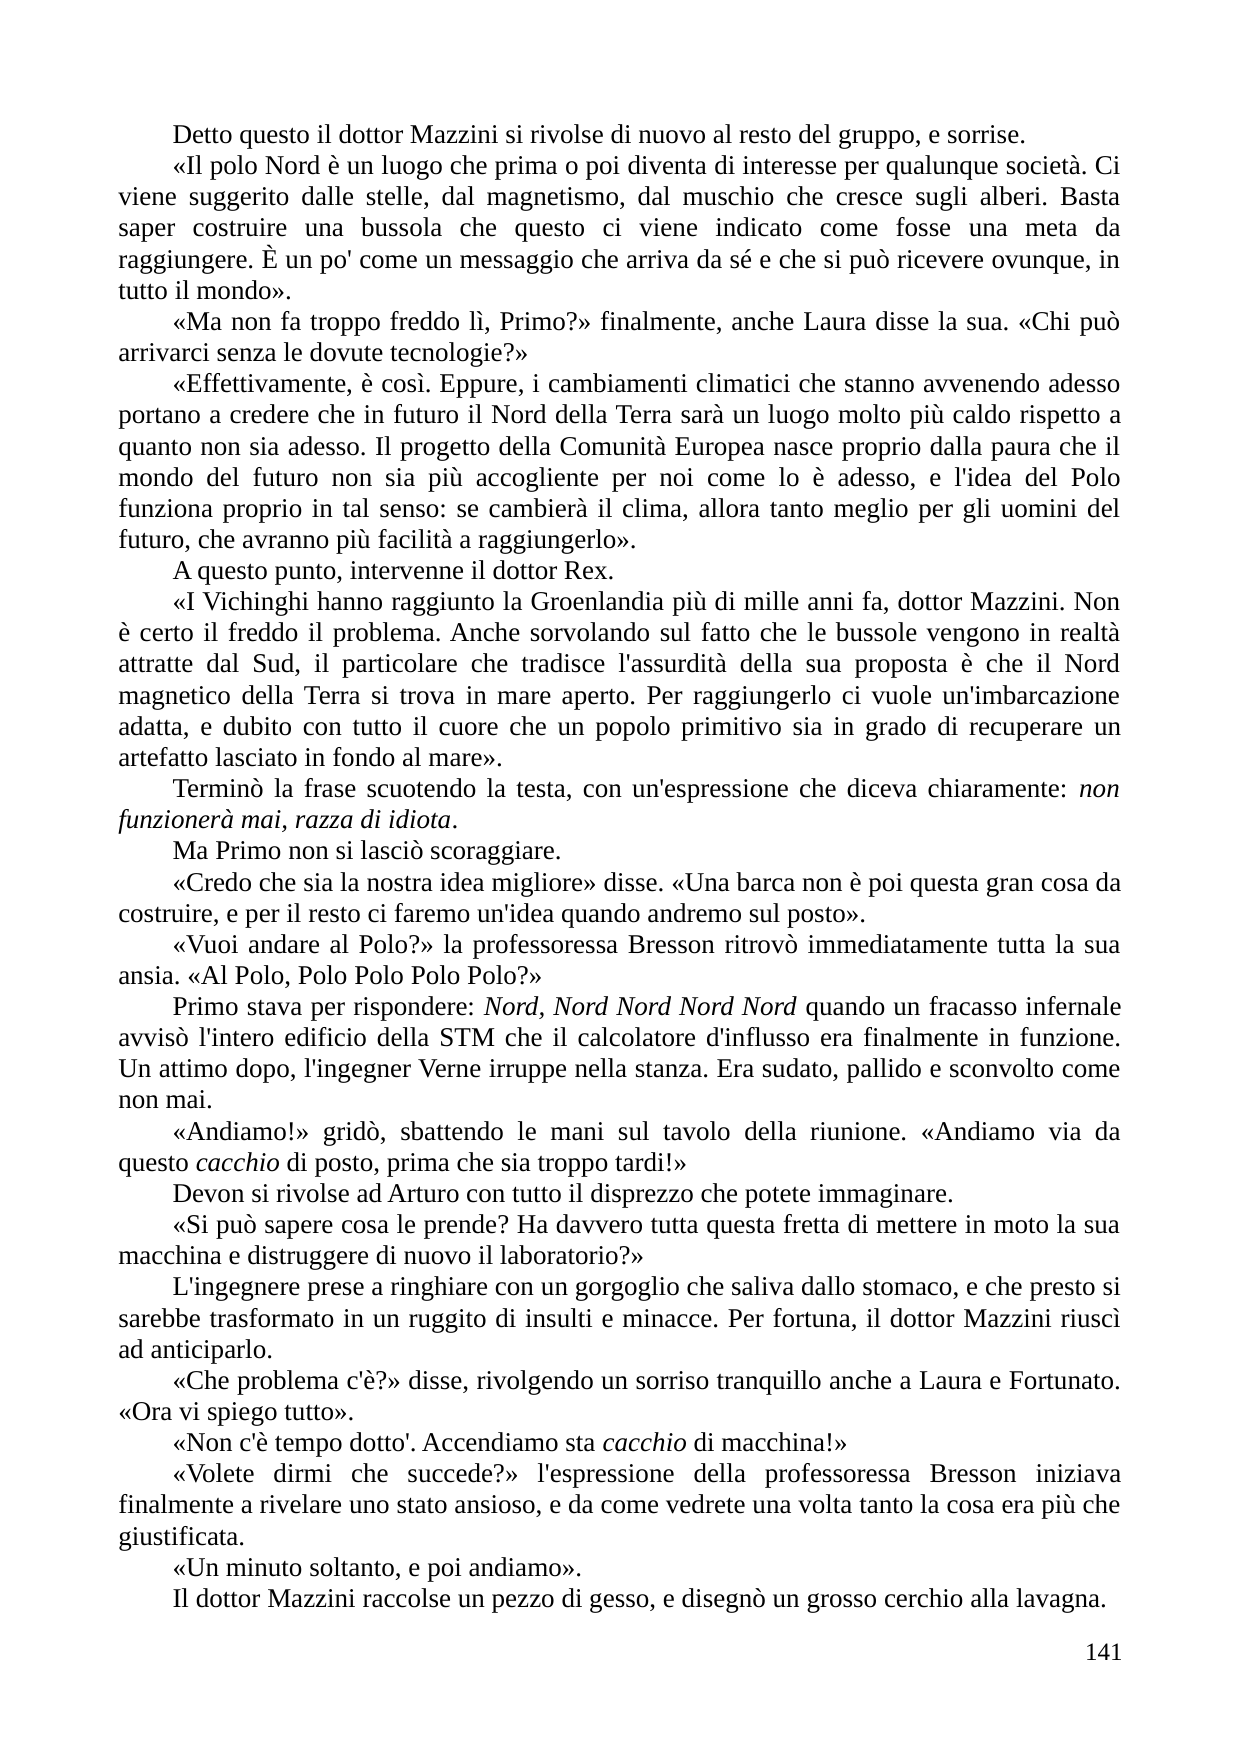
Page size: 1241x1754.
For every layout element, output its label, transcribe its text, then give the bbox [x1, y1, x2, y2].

text Devon si rivolse ad Arturo con tutto il disprezzo che potete immaginare. [118, 1177, 1122, 1208]
text Ma Primo non si lasciò scoraggiare. [118, 834, 1122, 866]
text «Non c'è tempo dotto'. Accendiamo sta cacchio di macchina!» [118, 1426, 1122, 1457]
text L'ingegnere prese a ringhiare con un gorgoglio che saliva dallo stomaco, e che presto si sarebbe trasformato in un ruggito di insulti e minacce. Per fortuna, il dottor Mazzini riuscì ad anticiparlo. [118, 1271, 1122, 1364]
text «Che problema c'è?» disse, rivolgendo un sorriso tranquillo anche a Laura e Fortunato. «Ora vi spiego tutto». [118, 1364, 1122, 1426]
text «Volete dirmi che succede?» l'espressione della professoressa Bresson iniziava finalmente a rivelare uno stato ansioso, e da come vedrete una volta tanto la cosa era più che giustificata. [118, 1457, 1122, 1551]
text Terminò la frase scuotendo la testa, con un'espressione che diceva chiaramente: non funzionerà mai, razza di idiota. [118, 772, 1122, 834]
text «I Vichinghi hanno raggiunto la Groenlandia più di mille anni fa, dottor Mazzini. Non è certo il freddo il problema. Anche sorvolando sul fatto che le bussole vengono in realtà attratte dal Sud, il particolare che tradisce l'assurdità della sua proposta è che il Nord magnetico della Terra si trova in mare aperto. Per raggiungerlo ci vuole un'imbarcazione adatta, e dubito con tutto il cuore che un popolo primitivo sia in grado di recuperare un artefatto lasciato in fondo al mare». [118, 585, 1122, 772]
text «Andiamo!» gridò, sbattendo le mani sul tavolo della riunione. «Andiamo via da questo cacchio di posto, prima che sia troppo tardi!» [118, 1115, 1122, 1177]
text «Effettivamente, è così. Eppure, i cambiamenti climatici che stanno avvenendo adesso portano a credere che in futuro il Nord della Terra sarà un luogo molto più caldo rispetto a quanto non sia adesso. Il progetto della Comunità Europea nasce proprio dalla paura che il mondo del futuro non sia più accogliente per noi come lo è adesso, e l'idea del Polo funziona proprio in tal senso: se cambierà il clima, allora tanto meglio per gli uomini del futuro, che avranno più facilità a raggiungerlo». [118, 367, 1122, 554]
text Il dottor Mazzini raccolse un pezzo di gesso, e disegnò un grosso cerchio alla lavagna. [118, 1582, 1122, 1613]
text «Vuoi andare al Polo?» la professoressa Bresson ritrovò immediatamente tutta la sua ansia. «Al Polo, Polo Polo Polo Polo?» [118, 928, 1122, 990]
text «Il polo Nord è un luogo che prima o poi diventa di interesse per qualunque società. Ci viene suggerito dalle stelle, dal magnetismo, dal muschio che cresce sugli alberi. Basta saper costruire una bussola che questo ci viene indicato come fosse una meta da raggiungere. È un po' come un messaggio che arriva da sé e che si può ricevere ovunque, in tutto il mondo». [118, 149, 1122, 305]
text «Un minuto soltanto, e poi andiamo». [118, 1551, 1122, 1582]
text «Credo che sia la nostra idea migliore» disse. «Una barca non è poi questa gran cosa da costruire, e per il resto ci faremo un'idea quando andremo sul posto». [118, 866, 1122, 928]
text Detto questo il dottor Mazzini si rivolse di nuovo al resto del gruppo, e sorrise. [118, 118, 1122, 149]
text «Ma non fa troppo freddo lì, Primo?» finalmente, anche Laura disse la sua. «Chi può arrivarci senza le dovute tecnologie?» [118, 305, 1122, 367]
text Primo stava per rispondere: Nord, Nord Nord Nord Nord quando un fracasso infernale avvisò l'intero edificio della STM che il calcolatore d'influsso era finalmente in funzione. Un attimo dopo, l'ingegner Verne irruppe nella stanza. Era sudato, pallido e sconvolto come non mai. [118, 990, 1122, 1115]
text A questo punto, intervenne il dottor Rex. [118, 554, 1122, 585]
text «Si può sapere cosa le prende? Ha davvero tutta questa fretta di mettere in moto la sua macchina e distruggere di nuovo il laboratorio?» [118, 1208, 1122, 1271]
